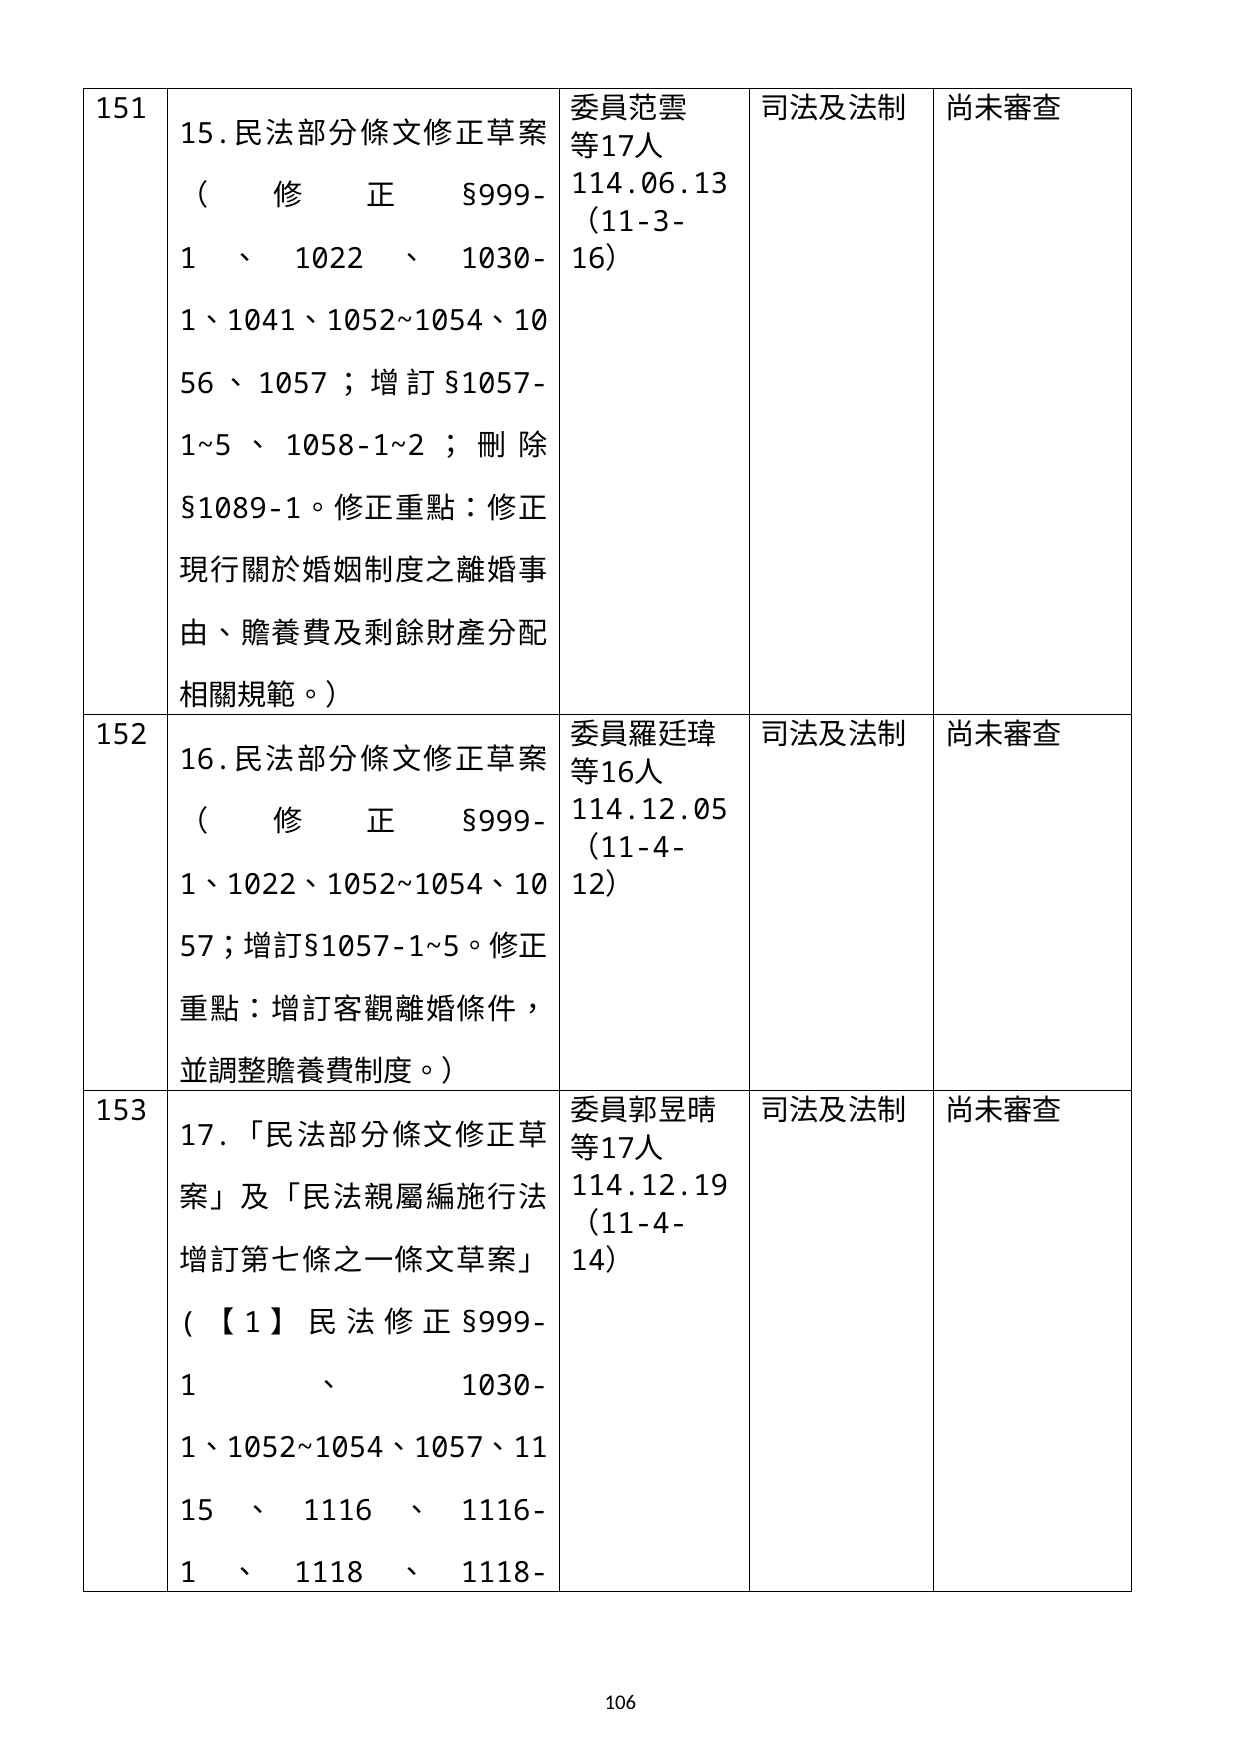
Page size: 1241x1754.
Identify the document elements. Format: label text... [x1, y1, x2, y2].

table_cell 15.民法部分條文修正草案（修正§999-1、1022、1030-1、1041、1052~1054、1056、1057；增訂§1057-1~5、1058-1~2；刪除§1089-1。修正重點：修正現行關於婚姻制度之離婚事由、贍養費及剩餘財產分配相關規範。） [168, 89, 559, 714]
table_cell 尚未審查 [934, 1091, 1131, 1591]
table_cell 委員范雲 等17人 114.06.13 （11-3-16） [560, 89, 749, 714]
table_cell 153 [84, 1091, 167, 1591]
table_cell 尚未審查 [934, 89, 1131, 714]
table_cell 16.民法部分條文修正草案（修正§999-1、1022、1052~1054、1057；增訂§1057-1~5。修正重點：增訂客觀離婚條件，並調整贍養費制度。） [168, 715, 559, 1090]
table_cell 尚未審查 [934, 715, 1131, 1090]
table_cell 152 [84, 715, 167, 1090]
table_cell 司法及法制 [750, 1091, 933, 1591]
table_cell 委員羅廷瑋 等16人 114.12.05 （11-4-12） [560, 715, 749, 1090]
table_cell 司法及法制 [750, 89, 933, 714]
table_cell 151 [84, 89, 167, 714]
table_cell 委員郭昱晴 等17人 114.12.19 （11-4-14） [560, 1091, 749, 1591]
table_cell 司法及法制 [750, 715, 933, 1090]
table_cell 17.「民法部分條文修正草案」及「民法親屬編施行法增訂第七條之一條文草案」(【1】民法修正§999-1、1030-1、1052~1054、1057、1115、1116、1116-1、1118、1118- [168, 1091, 559, 1591]
